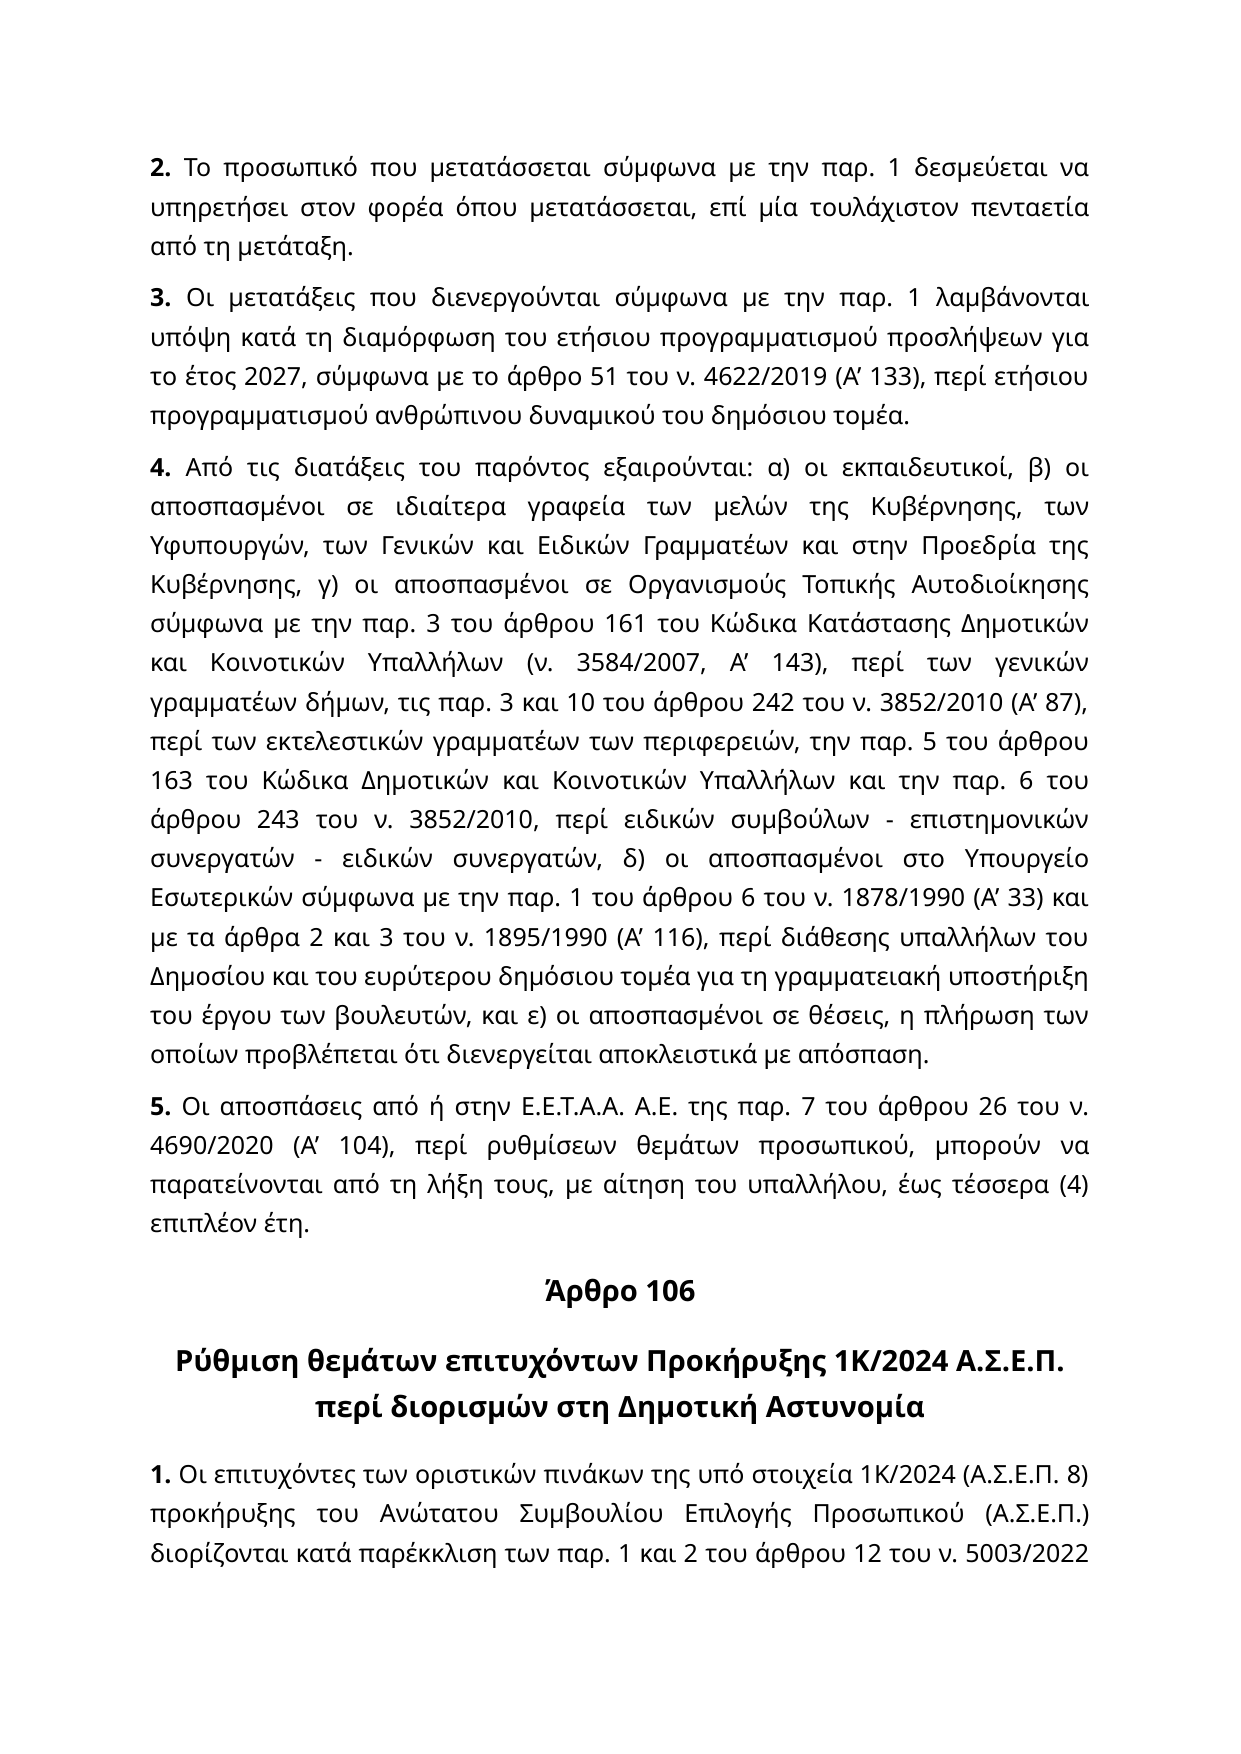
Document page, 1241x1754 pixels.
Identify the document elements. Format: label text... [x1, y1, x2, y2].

text 2. Το προσωπικό που μετατάσσεται σύμφωνα με την παρ. 1 δεσμεύεται να υπηρετήσει στον φορέα όπου μετατάσσεται, επί μία τουλάχιστον πενταετία από τη μετάταξη. [150, 150, 1090, 262]
subtitle Άρθρο 106 [150, 1270, 1090, 1310]
text 3. Οι μετατάξεις που διενεργούνται σύμφωνα με την παρ. 1 λαμβάνονται υπόψη κατά τη διαμόρφωση του ετήσιου προγραμματισμού προσλήψεων για το έτος 2027, σύμφωνα με το άρθρο 51 του ν. 4622/2019 (Α’ 133), περί ετήσιου προγραμματισμού ανθρώπινου δυναμικού του δημόσιου τομέα. [150, 280, 1090, 432]
subtitle Ρύθμιση θεμάτων επιτυχόντων Προκήρυξης 1Κ/2024 Α.Σ.Ε.Π. περί διορισμών στη Δημοτική Αστυνομία [150, 1341, 1090, 1426]
text 5. Οι αποσπάσεις από ή στην Ε.Ε.Τ.Α.Α. Α.Ε. της παρ. 7 του άρθρου 26 του ν. 4690/2020 (Α’ 104), περί ρυθμίσεων θεμάτων προσωπικού, μπορούν να παρατείνονται από τη λήξη τους, με αίτηση του υπαλλήλου, έως τέσσερα (4) επιπλέον έτη. [150, 1088, 1090, 1240]
text 4. Από τις διατάξεις του παρόντος εξαιρούνται: α) οι εκπαιδευτικοί, β) οι αποσπασμένοι σε ιδιαίτερα γραφεία των μελών της Κυβέρνησης, των Υφυπουργών, των Γενικών και Ειδικών Γραμματέων και στην Προεδρία της Κυβέρνησης, γ) οι αποσπασμένοι σε Οργανισμούς Τοπικής Αυτοδιοίκησης σύμφωνα με την παρ. 3 του άρθρου 161 του Κώδικα Κατάστασης Δημοτικών και Κοινοτικών Υπαλλήλων (ν. 3584/2007, Α’ 143), περί των γενικών γραμματέων δήμων, τις παρ. 3 και 10 του άρθρου 242 του ν. 3852/2010 (Α’ 87), περί των εκτελεστικών γραμματέων των περιφερειών, την παρ. 5 του άρθρου 163 του Κώδικα Δημοτικών και Κοινοτικών Υπαλλήλων και την παρ. 6 του άρθρου 243 του ν. 3852/2010, περί ειδικών συμβούλων - επιστημονικών συνεργατών - ειδικών συνεργατών, δ) οι αποσπασμένοι στο Υπουργείο Εσωτερικών σύμφωνα με την παρ. 1 του άρθρου 6 του ν. 1878/1990 (Α’ 33) και με τα άρθρα 2 και 3 του ν. 1895/1990 (Α’ 116), περί διάθεσης υπαλλήλων του Δημοσίου και του ευρύτερου δημόσιου τομέα για τη γραμματειακή υποστήριξη του έργου των βουλευτών, και ε) οι αποσπασμένοι σε θέσεις, η πλήρωση των οποίων προβλέπεται ότι διενεργείται αποκλειστικά με απόσπαση. [150, 449, 1090, 1071]
text 1. Οι επιτυχόντες των οριστικών πινάκων της υπό στοιχεία 1Κ/2024 (Α.Σ.Ε.Π. 8) προκήρυξης του Ανώτατου Συμβουλίου Επιλογής Προσωπικού (Α.Σ.Ε.Π.) διορίζονται κατά παρέκκλιση των παρ. 1 και 2 του άρθρου 12 του ν. 5003/2022 [150, 1457, 1090, 1569]
